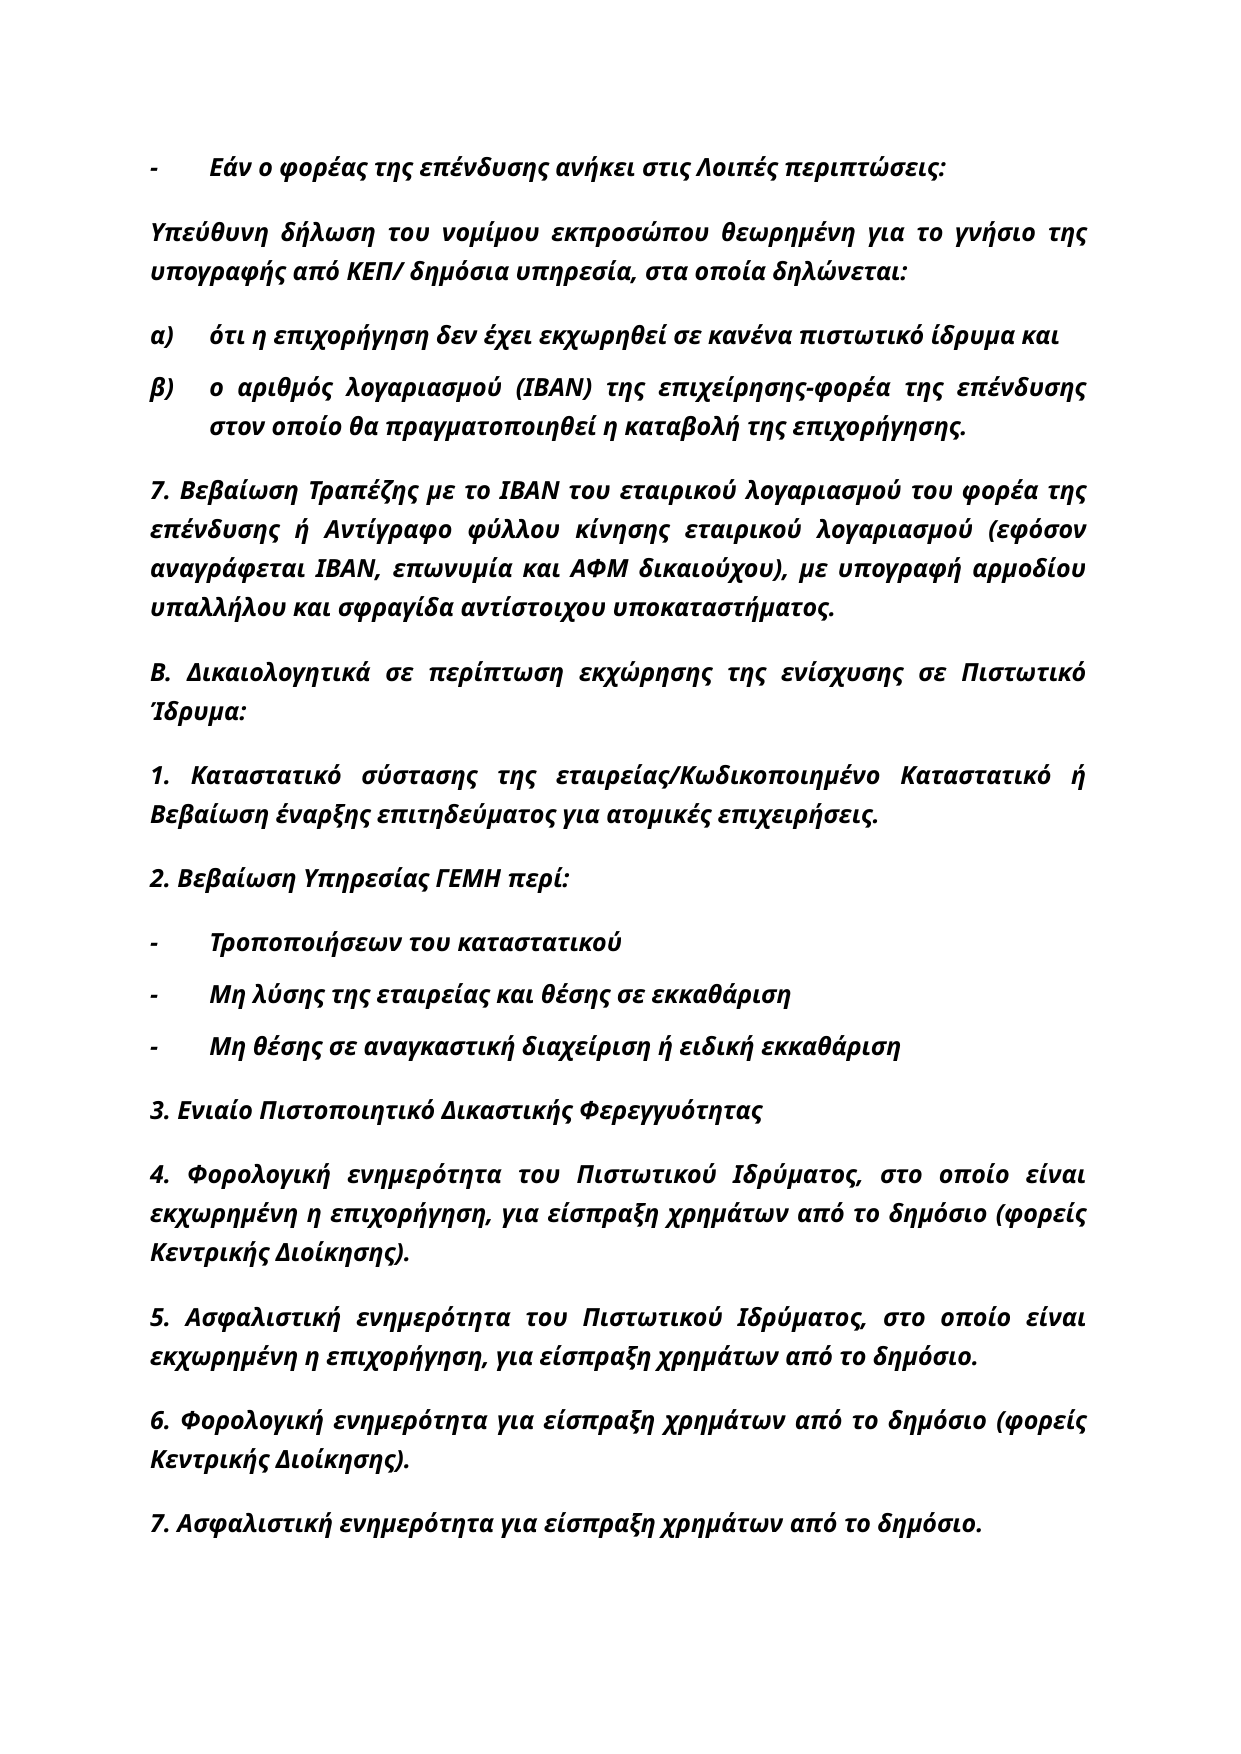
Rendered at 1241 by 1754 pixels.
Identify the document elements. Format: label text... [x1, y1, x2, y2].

text 3. Ενιαίο Πιστοποιητικό Δικαστικής Φερεγγυότητας [150, 1092, 1090, 1127]
text 2. Βεβαίωση Υπηρεσίας ΓΕΜΗ περί: [150, 861, 1090, 895]
list α) ότι η επιχορήγηση δεν έχει εκχωρηθεί σε κανένα πιστωτικό ίδρυμα και [150, 317, 1090, 352]
text 6. Φορολογική ενημερότητα για είσπραξη χρημάτων από το δημόσιο (φορείς Κεντρικής Διοίκησης). [150, 1402, 1090, 1476]
list β) ο αριθμός λογαριασμού (IBAN) της επιχείρησης-φορέα της επένδυσης στον οποίο θα πραγματοποιηθεί η καταβολή της επιχορήγησης. [150, 369, 1090, 442]
text Υπεύθυνη δήλωση του νομίμου εκπροσώπου θεωρημένη για το γνήσιο της υπογραφής από ΚΕΠ/ δημόσια υπηρεσία, στα οποία δηλώνεται: [150, 214, 1090, 287]
text 5. Ασφαλιστική ενημερότητα του Πιστωτικού Ιδρύματος, στο οποίο είναι εκχωρημένη η επιχορήγηση, για είσπραξη χρημάτων από το δημόσιο. [150, 1299, 1090, 1372]
text Β. Δικαιολογητικά σε περίπτωση εκχώρησης της ενίσχυσης σε Πιστωτικό Ίδρυμα: [150, 654, 1090, 727]
text 7. Ασφαλιστική ενημερότητα για είσπραξη χρημάτων από το δημόσιο. [150, 1506, 1090, 1540]
list - Μη θέσης σε αναγκαστική διαχείριση ή ειδική εκκαθάριση [150, 1028, 1090, 1062]
text 1. Καταστατικό σύστασης της εταιρείας/Κωδικοποιημένο Καταστατικό ή Βεβαίωση έναρξης επιτηδεύματος για ατομικές επιχειρήσεις. [150, 757, 1090, 831]
text 7. Βεβαίωση Τραπέζης με το IBAN του εταιρικού λογαριασμού του φορέα της επένδυσης ή Αντίγραφο φύλλου κίνησης εταιρικού λογαριασμού (εφόσον αναγράφεται ΙΒΑΝ, επωνυμία και ΑΦΜ δικαιούχου), με υπογραφή αρμοδίου υπαλλήλου και σφραγίδα αντίστοιχου υποκαταστήματος. [150, 472, 1090, 624]
text 4. Φορολογική ενημερότητα του Πιστωτικού Ιδρύματος, στο οποίο είναι εκχωρημένη η επιχορήγηση, για είσπραξη χρημάτων από το δημόσιο (φορείς Κεντρικής Διοίκησης). [150, 1157, 1090, 1269]
list - Εάν ο φορέας της επένδυσης ανήκει στις Λοιπές περιπτώσεις: [150, 150, 1090, 184]
list - Μη λύσης της εταιρείας και θέσης σε εκκαθάριση [150, 977, 1090, 1011]
list - Τροποποιήσεων του καταστατικού [150, 925, 1090, 959]
